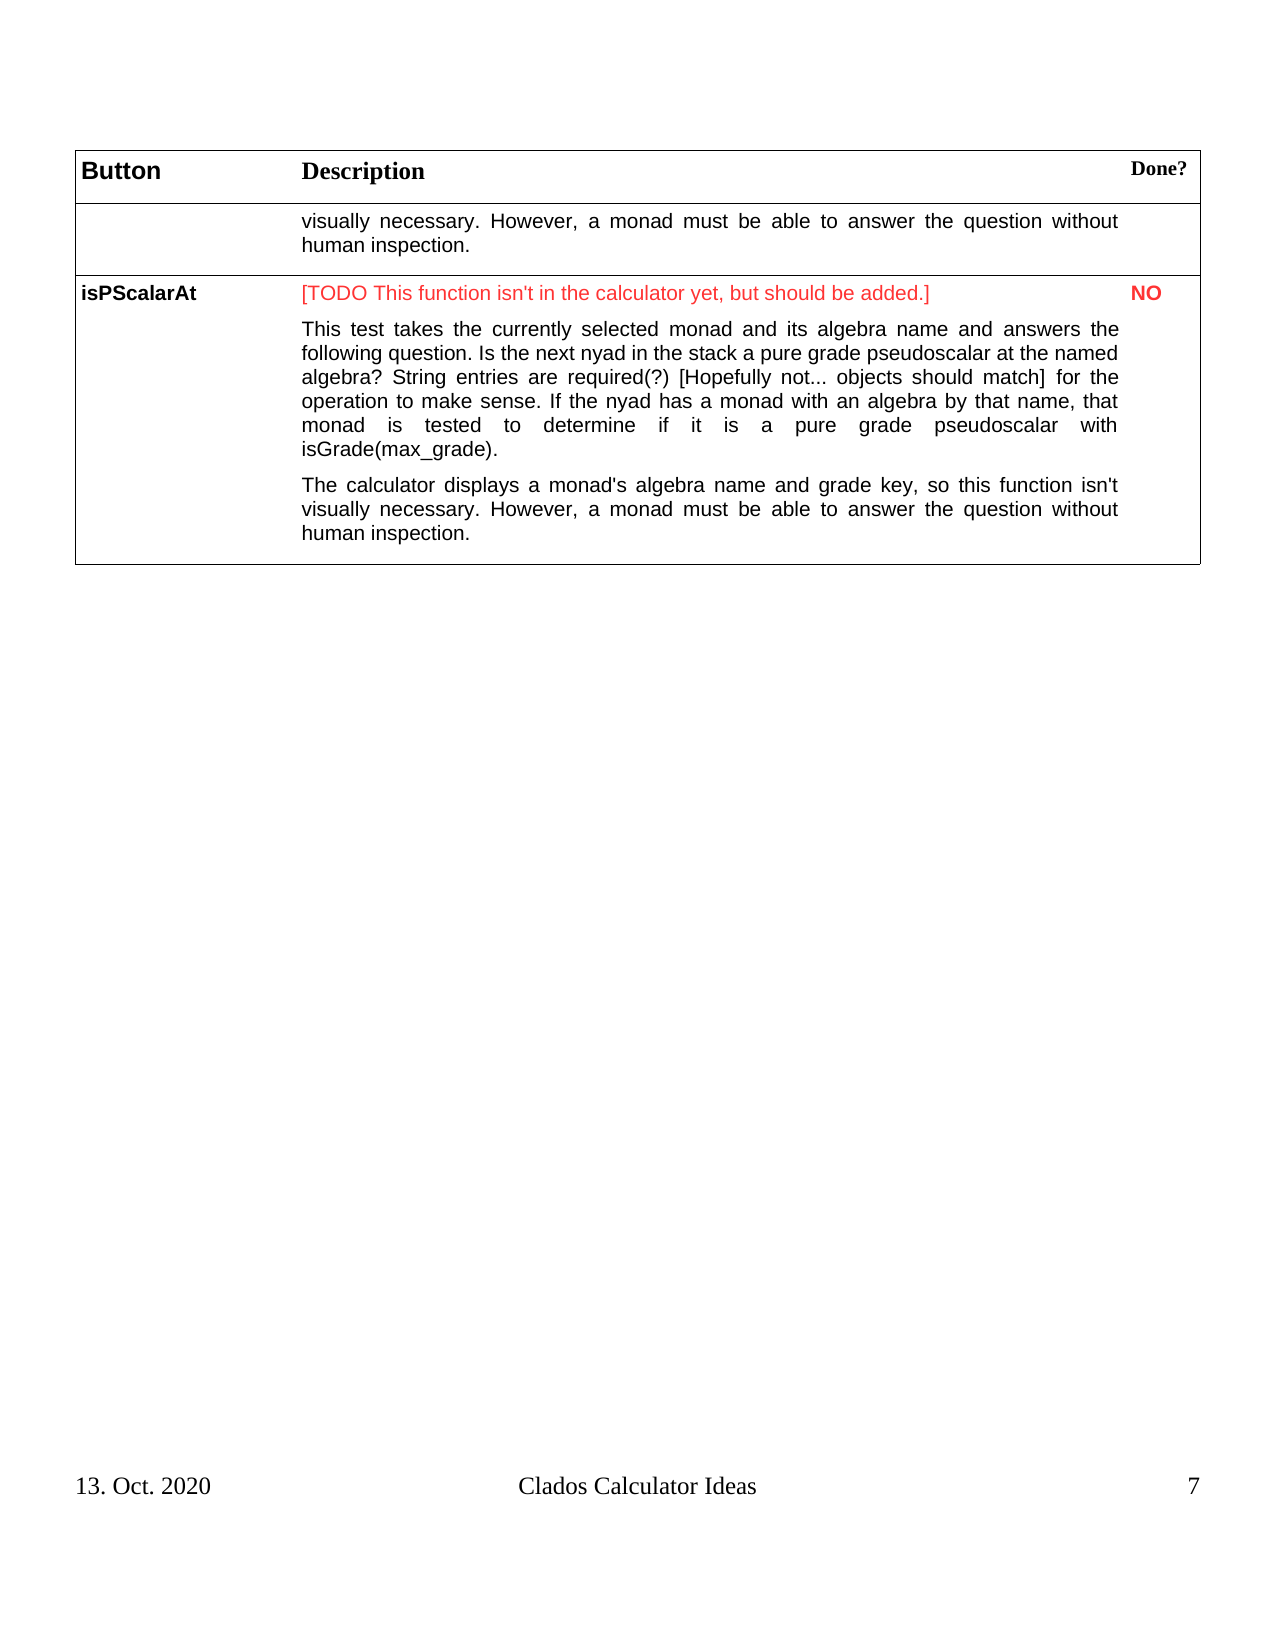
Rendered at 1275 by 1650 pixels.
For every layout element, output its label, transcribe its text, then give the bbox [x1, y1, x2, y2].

table_cell [76, 204, 296, 275]
table_cell [1125, 204, 1200, 275]
table_cell [TODO This function isn't in the calculator yet, but should be added.] This test takes the currently selected monad and its algebra name and answers the following question. Is the next nyad in the stack a pure grade pseudoscalar at the named algebra? String entries are required(?) [Hopefully not... objects should match] for the operation to make sense. If the nyad has a monad with an algebra by that name, that monad is tested to determine if it is a pure grade pseudoscalar with isGrade(max_grade). The calculator displays a monad's algebra name and grade key, so this function isn't visually necessary. However, a monad must be able to answer the question without human inspection. [296, 276, 1125, 563]
table_cell isPScalarAt [76, 276, 296, 563]
table_header Description [296, 151, 1125, 203]
table_header Done? [1125, 151, 1200, 203]
table_cell NO [1125, 276, 1200, 563]
table_cell visually necessary. However, a monad must be able to answer the question without human inspection. [296, 204, 1125, 275]
table_header Button [76, 151, 296, 203]
